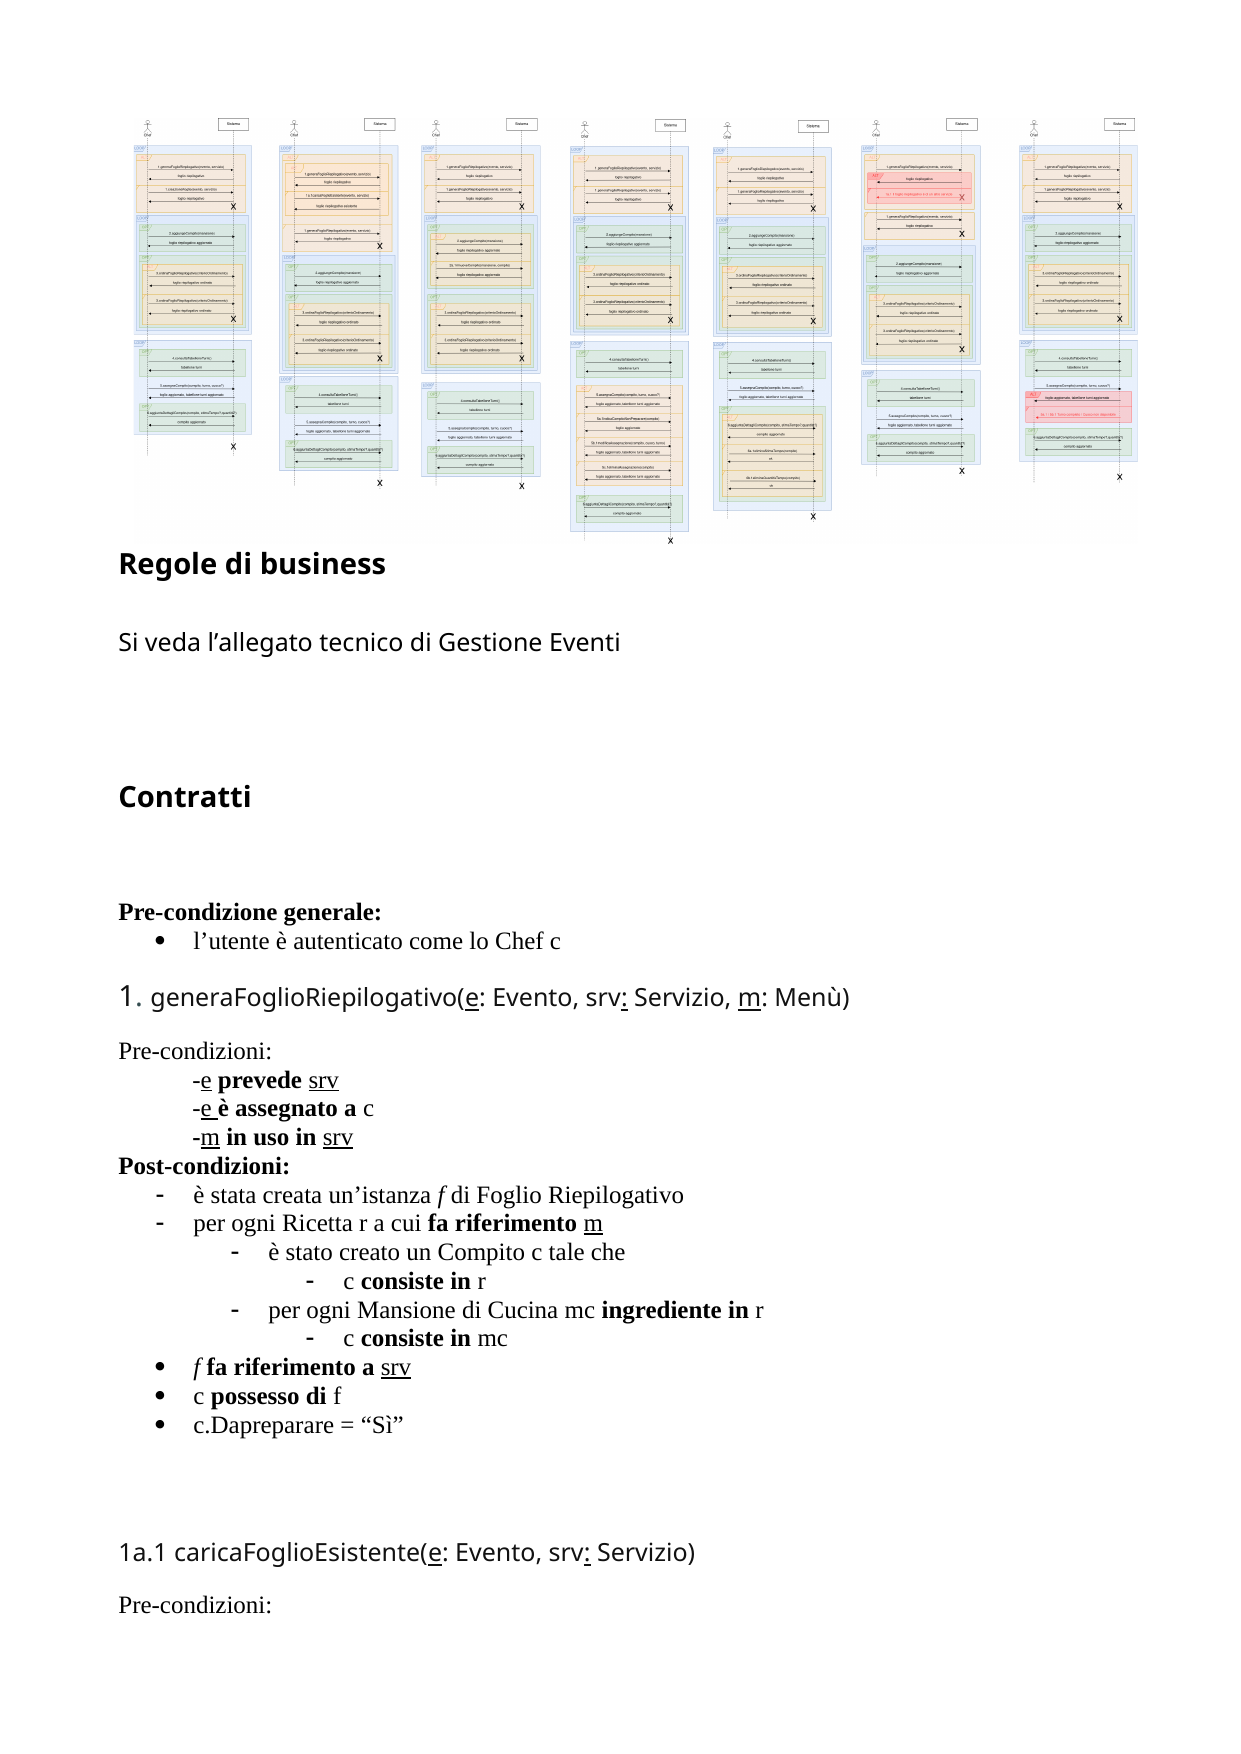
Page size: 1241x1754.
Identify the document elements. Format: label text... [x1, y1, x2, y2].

text -e prevede srv [118, 1065, 1122, 1093]
text Pre-condizioni: [118, 1036, 1122, 1065]
list c consiste in mc [306, 1323, 1122, 1352]
text Regole di business [118, 544, 1122, 583]
list per ogni Ricetta r a cui fa riferimento m [156, 1208, 1122, 1237]
text Pre-condizioni: [118, 1590, 1122, 1619]
list per ogni Mansione di Cucina mc ingrediente in r [231, 1295, 1122, 1323]
list f fa riferimento a srv [156, 1352, 1122, 1381]
text -m in uso in srv [118, 1122, 1122, 1151]
list è stata creata un’istanza f di Foglio Riepilogativo [156, 1180, 1122, 1208]
list c possesso di f [156, 1381, 1122, 1410]
list c.Dapreparare = “Sì” [156, 1410, 1122, 1438]
text Pre-condizione generale: [118, 897, 1122, 926]
text Post-condizioni: [118, 1151, 1122, 1180]
text Si veda l’allegato tecnico di Gestione Eventi [118, 624, 1122, 659]
text -e è assegnato a c [118, 1093, 1122, 1122]
list l’utente è autenticato come lo Chef c [156, 926, 1122, 954]
text Contratti [118, 776, 1122, 816]
picture [133, 118, 1138, 544]
subtitle 1a.1 caricaFoglioEsistente(e: Evento, srv: Servizio) [118, 1535, 1122, 1569]
list c consiste in r [306, 1266, 1122, 1295]
list è stato creato un Compito c tale che [231, 1237, 1122, 1266]
subtitle 1. generaFoglioRiepilogativo(e: Evento, srv: Servizio, m: Menù) [118, 975, 1122, 1015]
